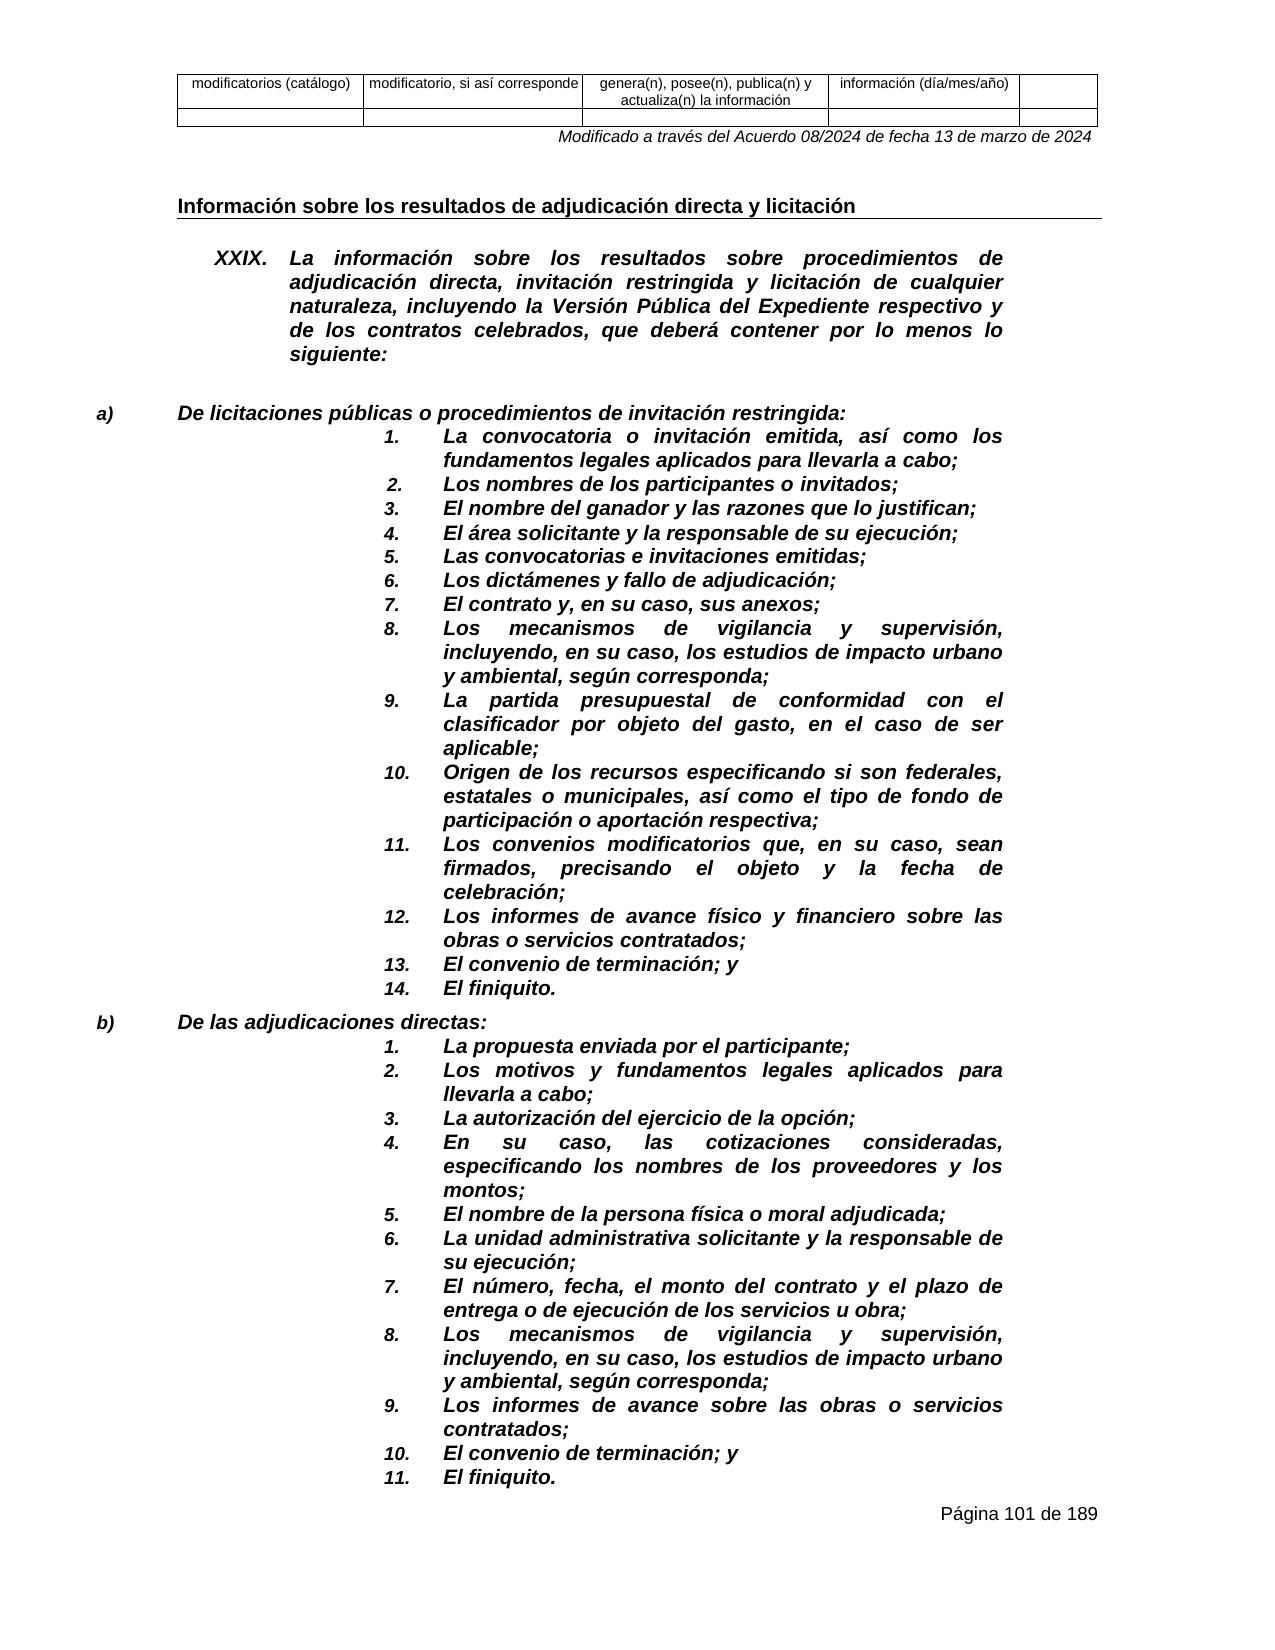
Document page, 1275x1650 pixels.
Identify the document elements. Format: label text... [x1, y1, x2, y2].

list Los nombres de los participantes o invitados; [387, 472, 1006, 496]
list La autorización del ejercicio de la opción; [384, 1106, 1006, 1130]
list El finiquito. [384, 976, 1006, 999]
text Modificado a través del Acuerdo 08/2024 de fecha 13 de marzo de 2024 [177, 127, 1098, 146]
table_header modificatorios (catálogo) [178, 75, 363, 108]
table_header información (día/mes/año) [829, 75, 1019, 108]
list El nombre del ganador y las razones que lo justifican; [384, 496, 1006, 520]
table_header [1020, 75, 1097, 108]
list Los dictámenes y fallo de adjudicación; [384, 568, 1006, 592]
list Los motivos y fundamentos legales aplicados para llevarla a cabo; [384, 1058, 1006, 1106]
table_cell [583, 109, 828, 126]
list Las convocatorias e invitaciones emitidas; [384, 544, 1006, 568]
list Los convenios modificatorios que, en su caso, sean firmados, precisando el objeto y la fecha de celebración; [384, 832, 1006, 904]
list El convenio de terminación; y [384, 1441, 1006, 1465]
list La convocatoria o invitación emitida, así como los fundamentos legales aplicados para llevarla a cabo; [384, 424, 1006, 472]
list El finiquito. [384, 1465, 1006, 1489]
text XXIX. La información sobre los resultados sobre procedimientos de adjudicación directa, invitación restringida y licitación de cualquier naturaleza, incluyendo la Versión Pública del Expediente respectivo y de los contratos celebrados, que deberá contener por lo menos lo siguiente: [214, 246, 1006, 366]
list En su caso, las cotizaciones consideradas, especificando los nombres de los proveedores y los montos; [384, 1130, 1006, 1202]
list El área solicitante y la responsable de su ejecución; [384, 520, 1006, 544]
list De licitaciones públicas o procedimientos de invitación restringida: [96, 400, 1006, 424]
list El nombre de la persona física o moral adjudicada; [384, 1202, 1006, 1226]
text Información sobre los resultados de adjudicación directa y licitación [177, 194, 1098, 218]
table_cell [1020, 109, 1097, 126]
list Los mecanismos de vigilancia y supervisión, incluyendo, en su caso, los estudios de impacto urbano y ambiental, según corresponda; [384, 1321, 1006, 1393]
table_cell [829, 109, 1019, 126]
list La propuesta enviada por el participante; [384, 1034, 1006, 1058]
list El número, fecha, el monto del contrato y el plazo de entrega o de ejecución de los servicios u obra; [384, 1273, 1006, 1321]
list Origen de los recursos especificando si son federales, estatales o municipales, así como el tipo de fondo de participación o aportación respectiva; [384, 760, 1006, 832]
table_header genera(n), posee(n), publica(n) y actualiza(n) la información [583, 75, 828, 108]
list Los informes de avance físico y financiero sobre las obras o servicios contratados; [384, 904, 1006, 952]
list La partida presupuestal de conformidad con el clasificador por objeto del gasto, en el caso de ser aplicable; [384, 688, 1006, 760]
table_cell [364, 109, 582, 126]
list Los mecanismos de vigilancia y supervisión, incluyendo, en su caso, los estudios de impacto urbano y ambiental, según corresponda; [384, 616, 1006, 688]
table_header modificatorio, si así corresponde [364, 75, 582, 108]
table_cell [178, 109, 363, 126]
list La unidad administrativa solicitante y la responsable de su ejecución; [384, 1226, 1006, 1273]
list Los informes de avance sobre las obras o servicios contratados; [384, 1393, 1006, 1441]
list El convenio de terminación; y [384, 952, 1006, 976]
list El contrato y, en su caso, sus anexos; [384, 592, 1006, 616]
list De las adjudicaciones directas: [96, 1010, 1006, 1034]
